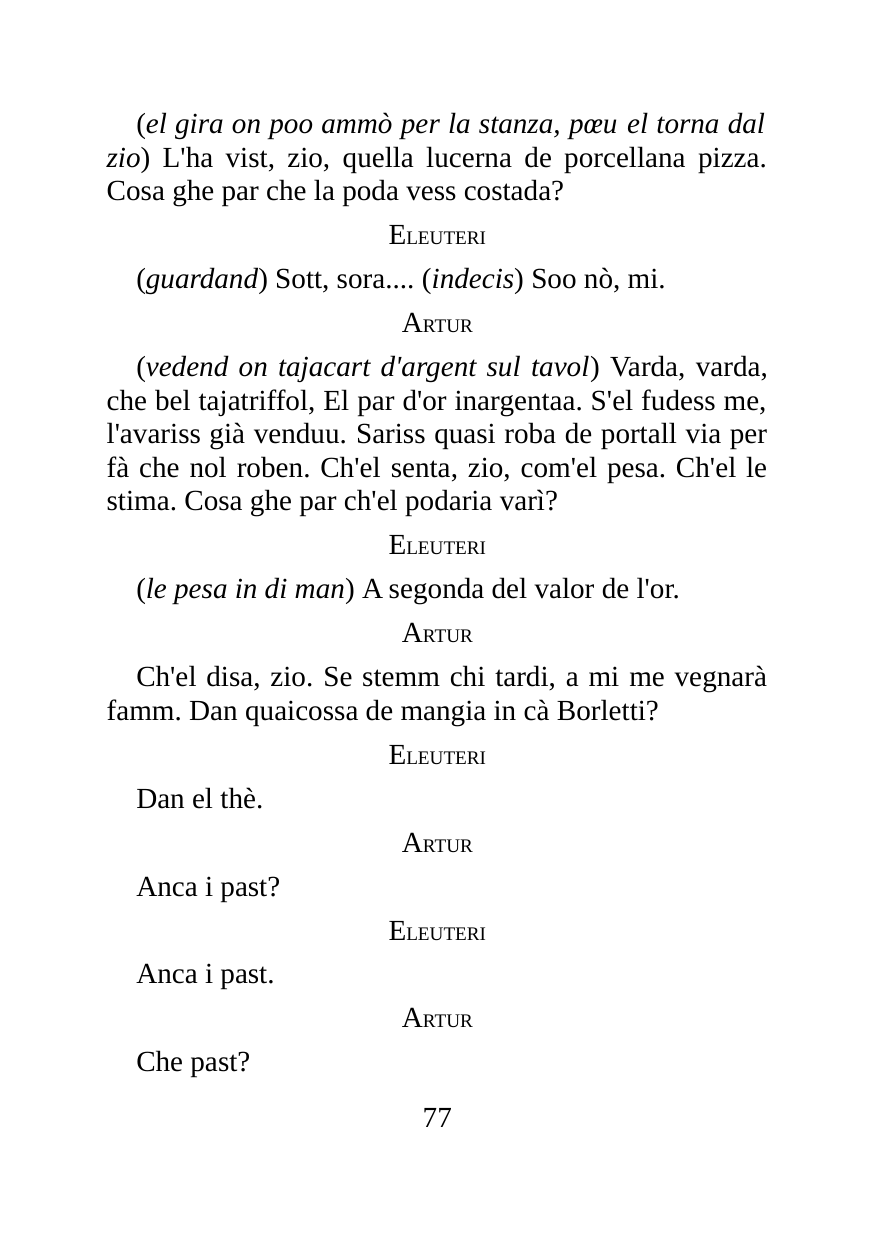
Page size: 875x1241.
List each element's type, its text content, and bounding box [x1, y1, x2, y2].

text (le pesa in di man) A segonda del valor de l'or. [106, 571, 768, 605]
text Artur [106, 305, 768, 339]
text Eleuteri [106, 527, 768, 561]
text Artur [106, 615, 768, 649]
text Eleuteri [106, 737, 768, 770]
text Dan el thè. [106, 781, 768, 814]
text Ch'el disa, zio. Se stemm chi tardi, a mi me vegnarà famm. Dan quaicossa de mangia in cà Borletti? [106, 659, 768, 726]
text Eleuteri [106, 217, 768, 251]
text Anca i past? [106, 869, 768, 902]
text (el gira on poo ammò per la stanza, pœu el torna dal zio) L'ha vist, zio, quella lucerna de porcellana pizza. Cosa ghe par che la poda vess costada? [106, 106, 768, 207]
text Artur [106, 825, 768, 858]
text Artur [106, 1001, 768, 1034]
text Eleuteri [106, 913, 768, 946]
text (guardand) Sott, sora.... (indecis) Soo nò, mi. [106, 261, 768, 295]
text Che past? [106, 1044, 768, 1078]
text (vedend on tajacart d'argent sul tavol) Varda, varda, che bel tajatriffol, El par d'or inargentaa. S'el fudess me, l'avariss già venduu. Sariss quasi roba de portall via per fà che nol roben. Ch'el senta, zio, com'el pesa. Ch'el le stima. Cosa ghe par ch'el podaria varì? [106, 349, 768, 517]
text Anca i past. [106, 957, 768, 990]
